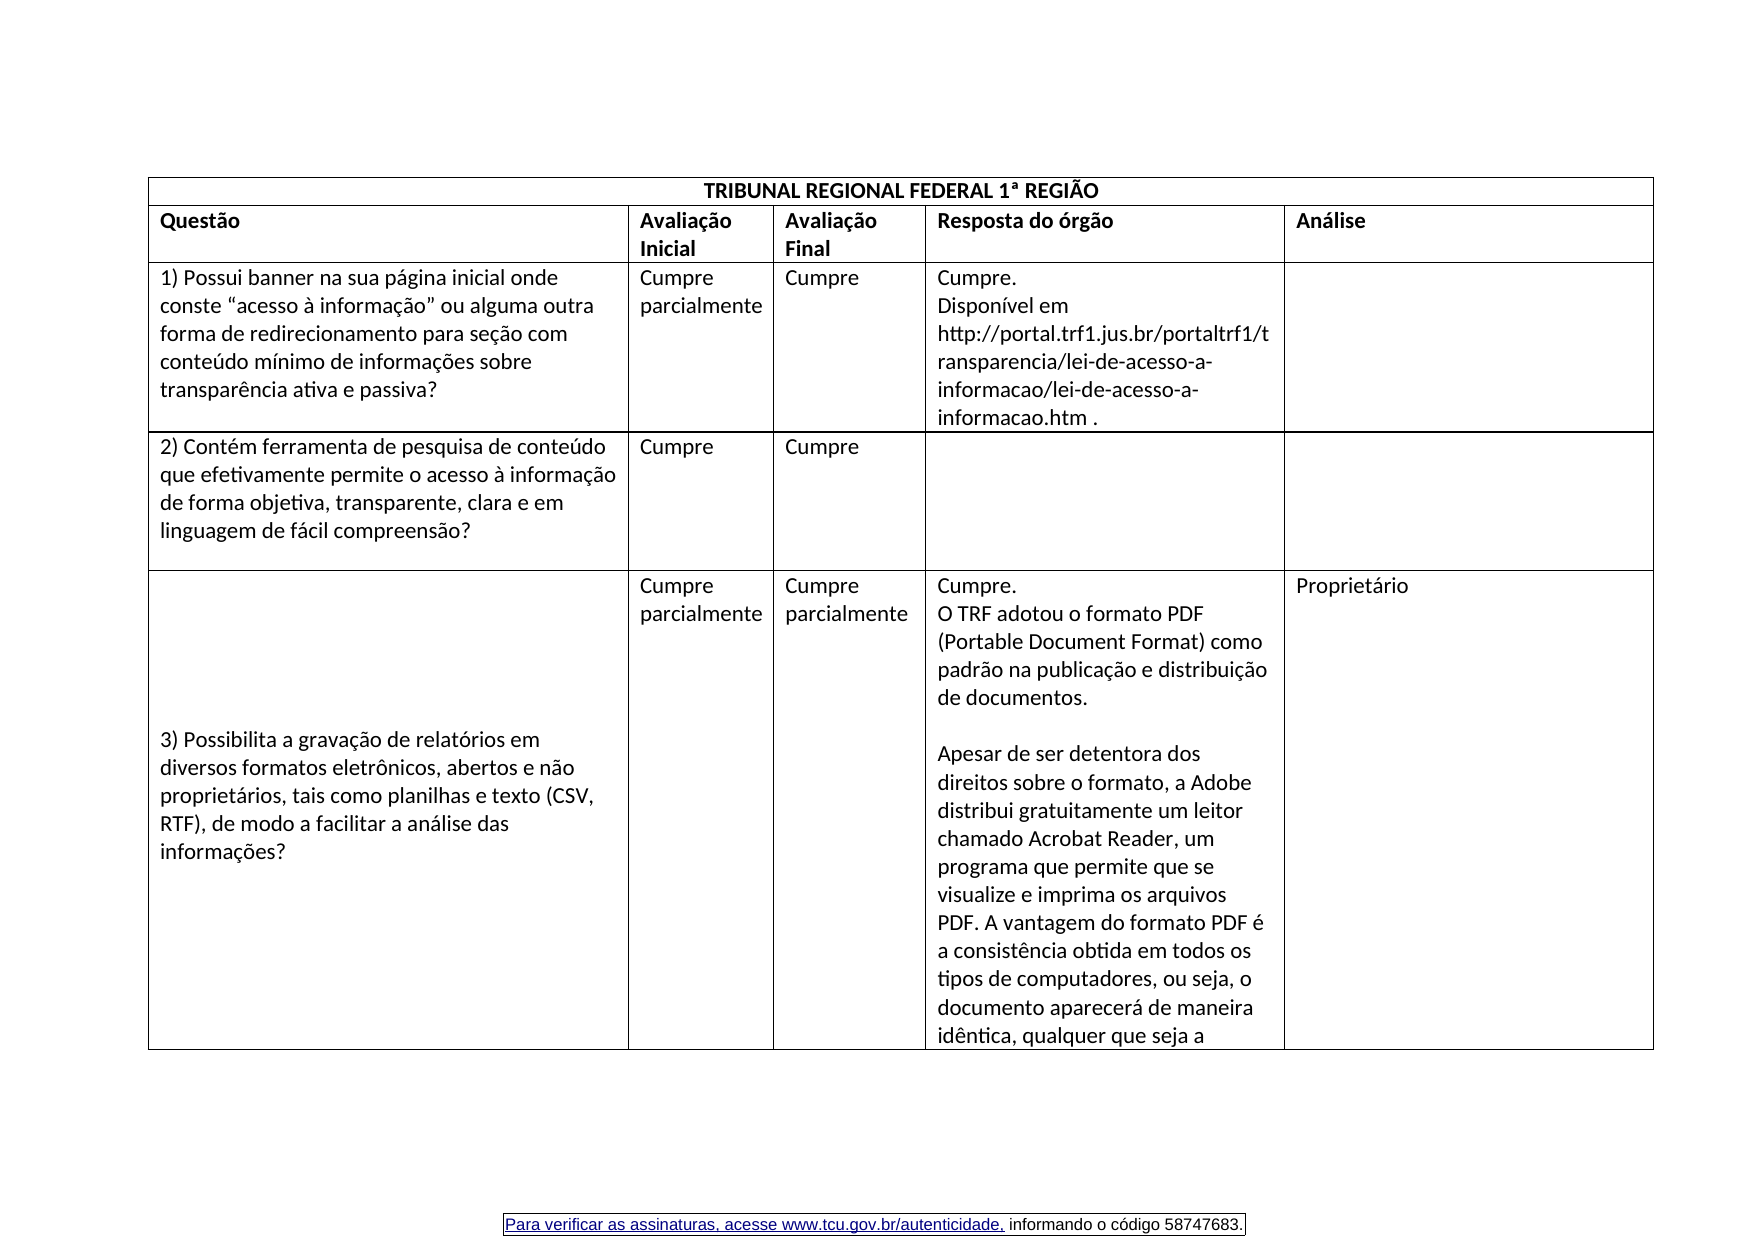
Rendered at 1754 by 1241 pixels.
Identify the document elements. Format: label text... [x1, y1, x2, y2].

table_cell Avaliação Inicial [629, 206, 773, 262]
table_cell Cumpre [774, 433, 925, 570]
table_cell Avaliação Final [774, 206, 925, 262]
table_cell [1285, 263, 1653, 431]
table_cell Análise [1285, 206, 1653, 262]
table_cell Cumpre parcialmente [774, 571, 925, 1049]
table_cell Cumpre. O TRF adotou o formato PDF (Portable Document Format) como padrão na publicação e distribuição de documentos. Apesar de ser detentora dos direitos sobre o formato, a Adobe distribui gratuitamente um leitor chamado Acrobat Reader, um programa que permite que se visualize e imprima os arquivos PDF. A vantagem do formato PDF é a consistência obtida em todos os tipos de computadores, ou seja, o documento aparecerá de maneira idêntica, qualquer que seja a [926, 571, 1284, 1049]
table_cell Cumpre. Disponível em http://portal.trf1.jus.br/portaltrf1/t ransparencia/lei-de-acesso-a- informacao/lei-de-acesso-a- informacao.htm . [926, 263, 1284, 431]
table_header TRIBUNAL REGIONAL FEDERAL 1ª REGIÃO [149, 178, 1653, 205]
table_cell [926, 433, 1284, 570]
table_cell 2) Contém ferramenta de pesquisa de conteúdo que efetivamente permite o acesso à informação de forma objetiva, transparente, clara e em linguagem de fácil compreensão? [149, 433, 628, 570]
table_cell Proprietário [1285, 571, 1653, 1049]
table_cell [1285, 433, 1653, 570]
table_cell Cumpre [774, 263, 925, 431]
table_cell Cumpre [629, 433, 773, 570]
table_cell 1) Possui banner na sua página inicial onde conste “acesso à informação” ou alguma outra forma de redirecionamento para seção com conteúdo mínimo de informações sobre transparência ativa e passiva? [149, 263, 628, 431]
table_cell 3) Possibilita a gravação de relatórios em diversos formatos eletrônicos, abertos e não proprietários, tais como planilhas e texto (CSV, RTF), de modo a facilitar a análise das informações? [149, 571, 628, 1049]
table_cell Cumpre parcialmente [629, 263, 773, 431]
table_cell Questão [149, 206, 628, 262]
table_cell Cumpre parcialmente [629, 571, 773, 1049]
table_cell Resposta do órgão [926, 206, 1284, 262]
